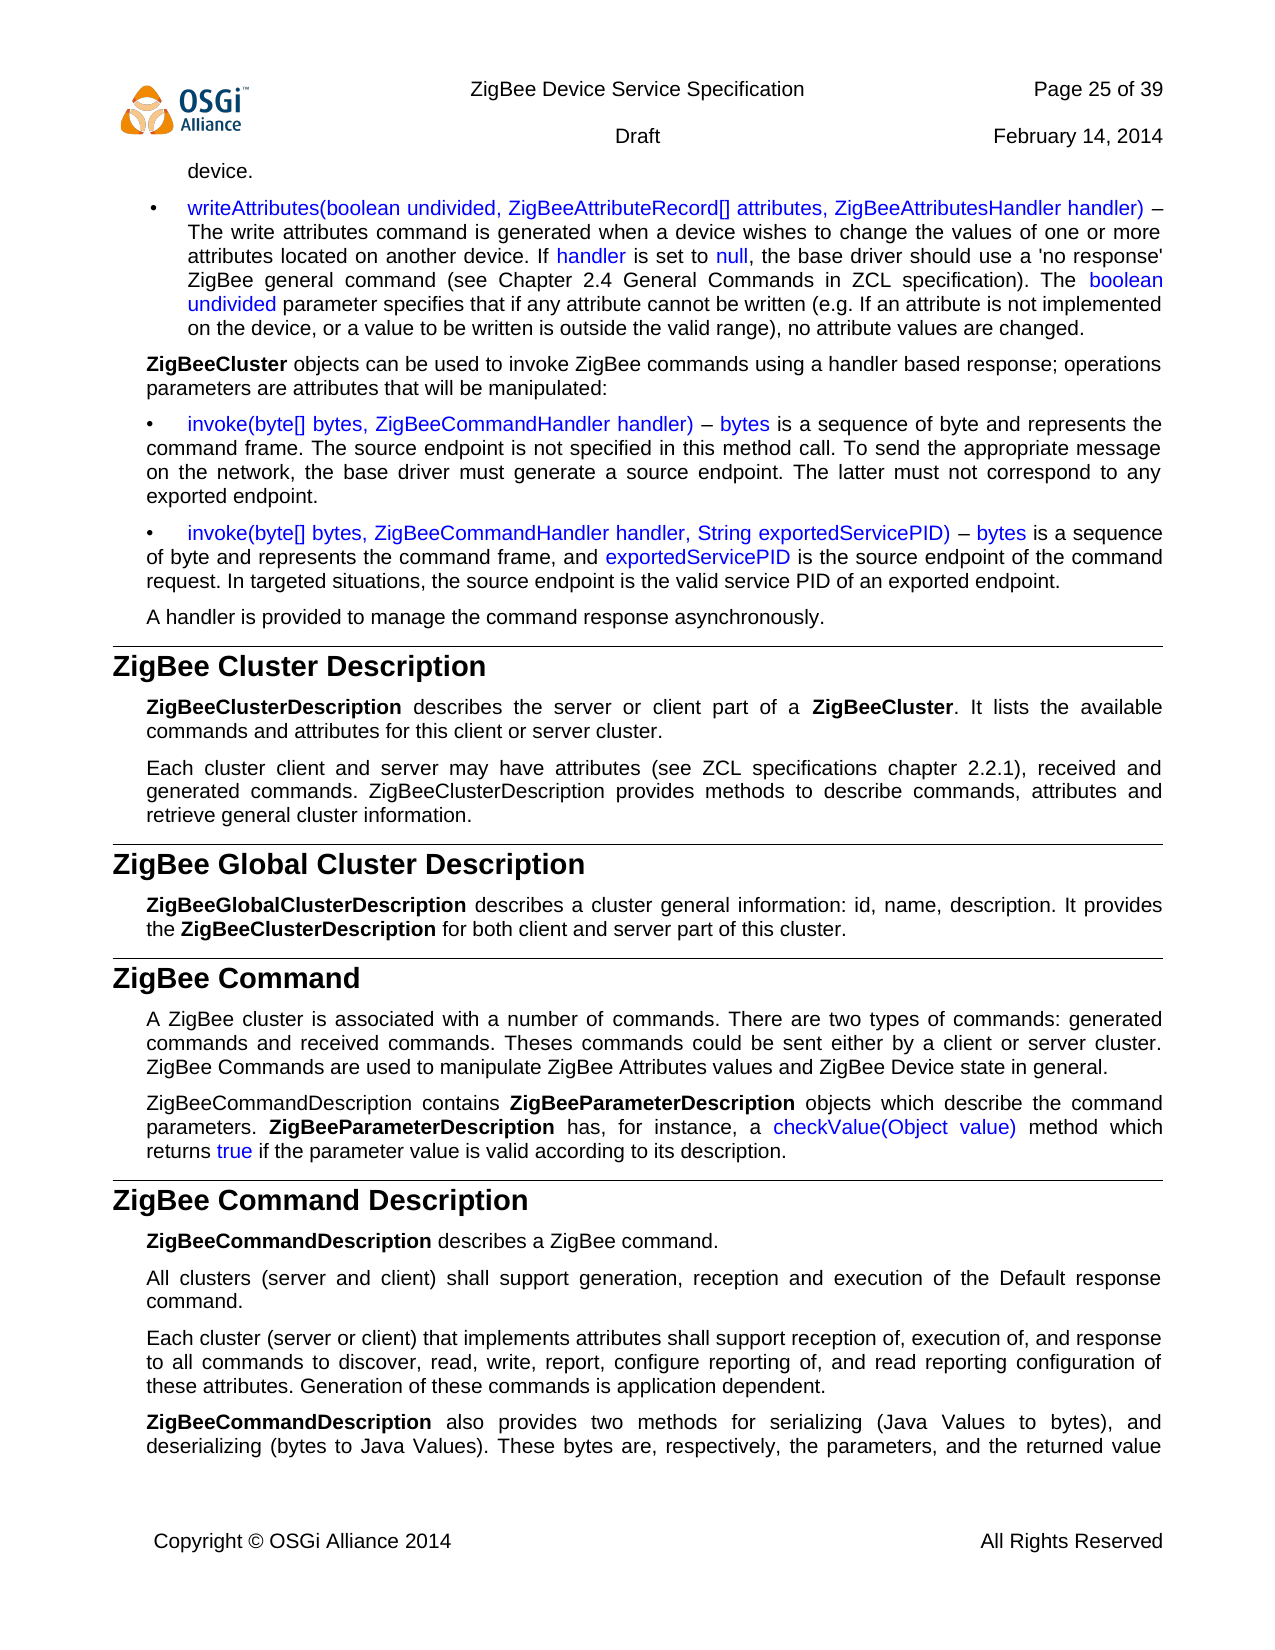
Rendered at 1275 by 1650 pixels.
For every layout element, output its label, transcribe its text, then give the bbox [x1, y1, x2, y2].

text Each cluster (server or client) that implements attributes shall support reception of, execution of, and response to all commands to discover, read, write, report, configure reporting of, and read reporting configuration of these attributes. Generation of these commands is application dependent. [146, 1326, 1163, 1398]
subtitle ZigBee Global Cluster Description [112, 845, 1163, 881]
list device. [148, 159, 1163, 183]
text ZigBeeCommandDescription contains ZigBeeParameterDescription objects which describe the command parameters. ZigBeeParameterDescription has, for instance, a checkValue(Object value) method which returns true if the parameter value is valid according to its description. [146, 1091, 1163, 1163]
text A ZigBee cluster is associated with a number of commands. There are two types of commands: generated commands and received commands. Theses commands could be sent either by a client or server cluster. ZigBee Commands are used to manipulate ZigBee Attributes values and ZigBee Device state in general. [146, 1007, 1163, 1079]
text ZigBeeClusterDescription describes the server or client part of a ZigBeeCluster. It lists the available commands and attributes for this client or server cluster. [146, 695, 1163, 743]
text ZigBeeCluster objects can be used to invoke ZigBee commands using a handler based response; operations parameters are attributes that will be manipulated: [146, 352, 1163, 400]
subtitle ZigBee Command Description [112, 1181, 1163, 1216]
text ZigBeeCommandDescription also provides two methods for serializing (Java Values to bytes), and deserializing (bytes to Java Values). These bytes are, respectively, the parameters, and the returned value [146, 1410, 1163, 1458]
list A handler is provided to manage the command response asynchronously. [146, 605, 1163, 629]
subtitle ZigBee Command [112, 959, 1163, 994]
text All clusters (server and client) shall support generation, reception and execution of the Default response command. [146, 1265, 1163, 1313]
text ZigBeeGlobalClusterDescription describes a cluster general information: id, name, description. It provides the ZigBeeClusterDescription for both client and server part of this cluster. [146, 893, 1163, 941]
text ZigBeeCommandDescription describes a ZigBee command. [146, 1229, 1163, 1253]
list invoke(byte[] bytes, ZigBeeCommandHandler handler, String exportedServicePID) – bytes is a sequence of byte and represents the command frame, and exportedServicePID is the source endpoint of the command request. In targeted situations, the source endpoint is the valid service PID of an exported endpoint. [146, 521, 1163, 593]
list invoke(byte[] bytes, ZigBeeCommandHandler handler) – bytes is a sequence of byte and represents the command frame. The source endpoint is not specified in this method call. To send the appropriate message on the network, the base driver must generate a source endpoint. The latter must not correspond to any exported endpoint. [146, 412, 1163, 508]
picture [113, 78, 257, 142]
text Each cluster client and server may have attributes (see ZCL specifications chapter 2.2.1), received and generated commands. ZigBeeClusterDescription provides methods to describe commands, attributes and retrieve general cluster information. [146, 755, 1163, 827]
list writeAttributes(boolean undivided, ZigBeeAttributeRecord[] attributes, ZigBeeAttributesHandler handler) – The write attributes command is generated when a device wishes to change the values of one or more attributes located on another device. If handler is set to null, the base driver should use a 'no response' ZigBee general command (see Chapter 2.4 General Commands in ZCL specification). The boolean undivided parameter specifies that if any attribute cannot be written (e.g. If an attribute is not implemented on the device, or a value to be written is outside the valid range), no attribute values are changed. [150, 195, 1163, 339]
subtitle ZigBee Cluster Description [112, 647, 1163, 682]
